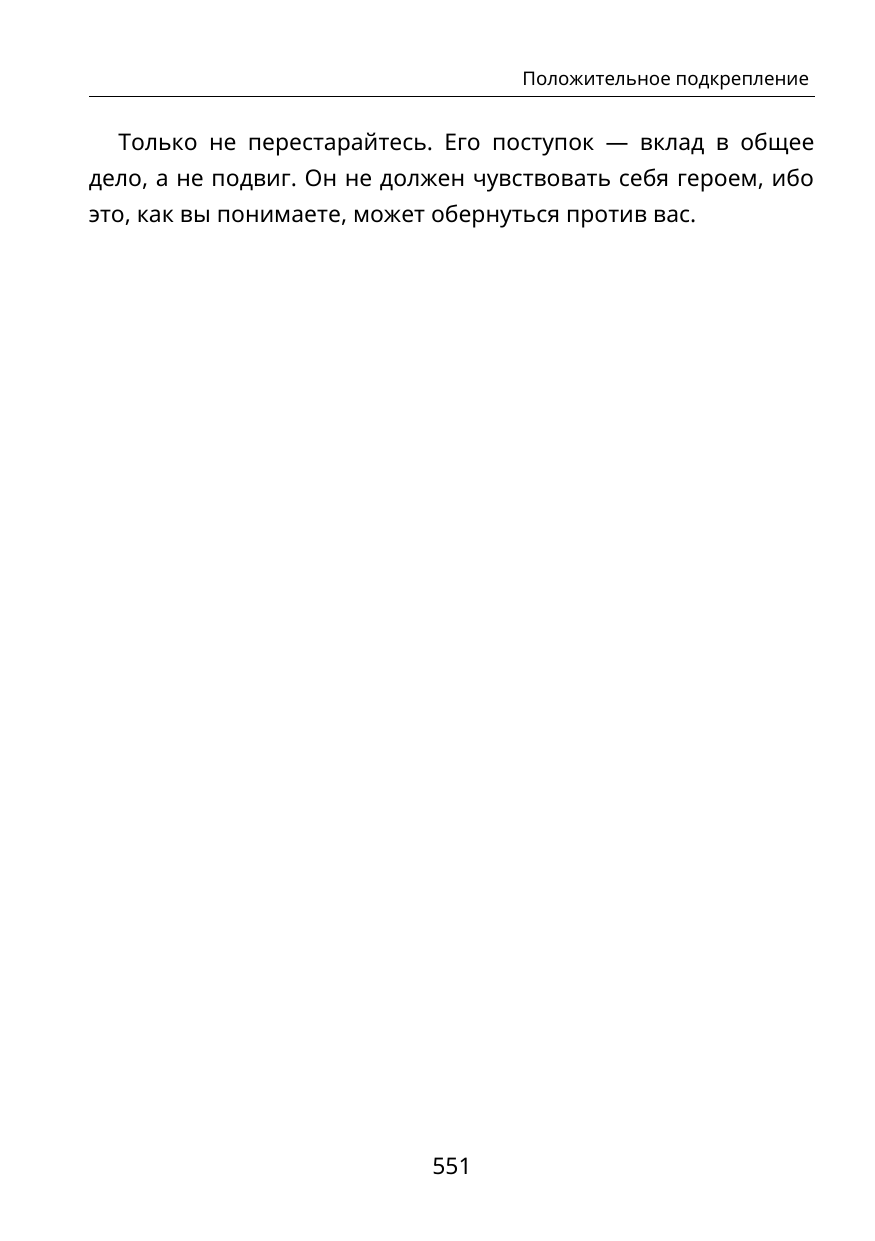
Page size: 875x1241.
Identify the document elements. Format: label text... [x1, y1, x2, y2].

text Только не перестарайтесь. Его поступок — вклад в общее дело, а не подвиг. Он не должен чувствовать себя героем, ибо это, как вы понимаете, может обернуться против вас. [88, 126, 815, 229]
